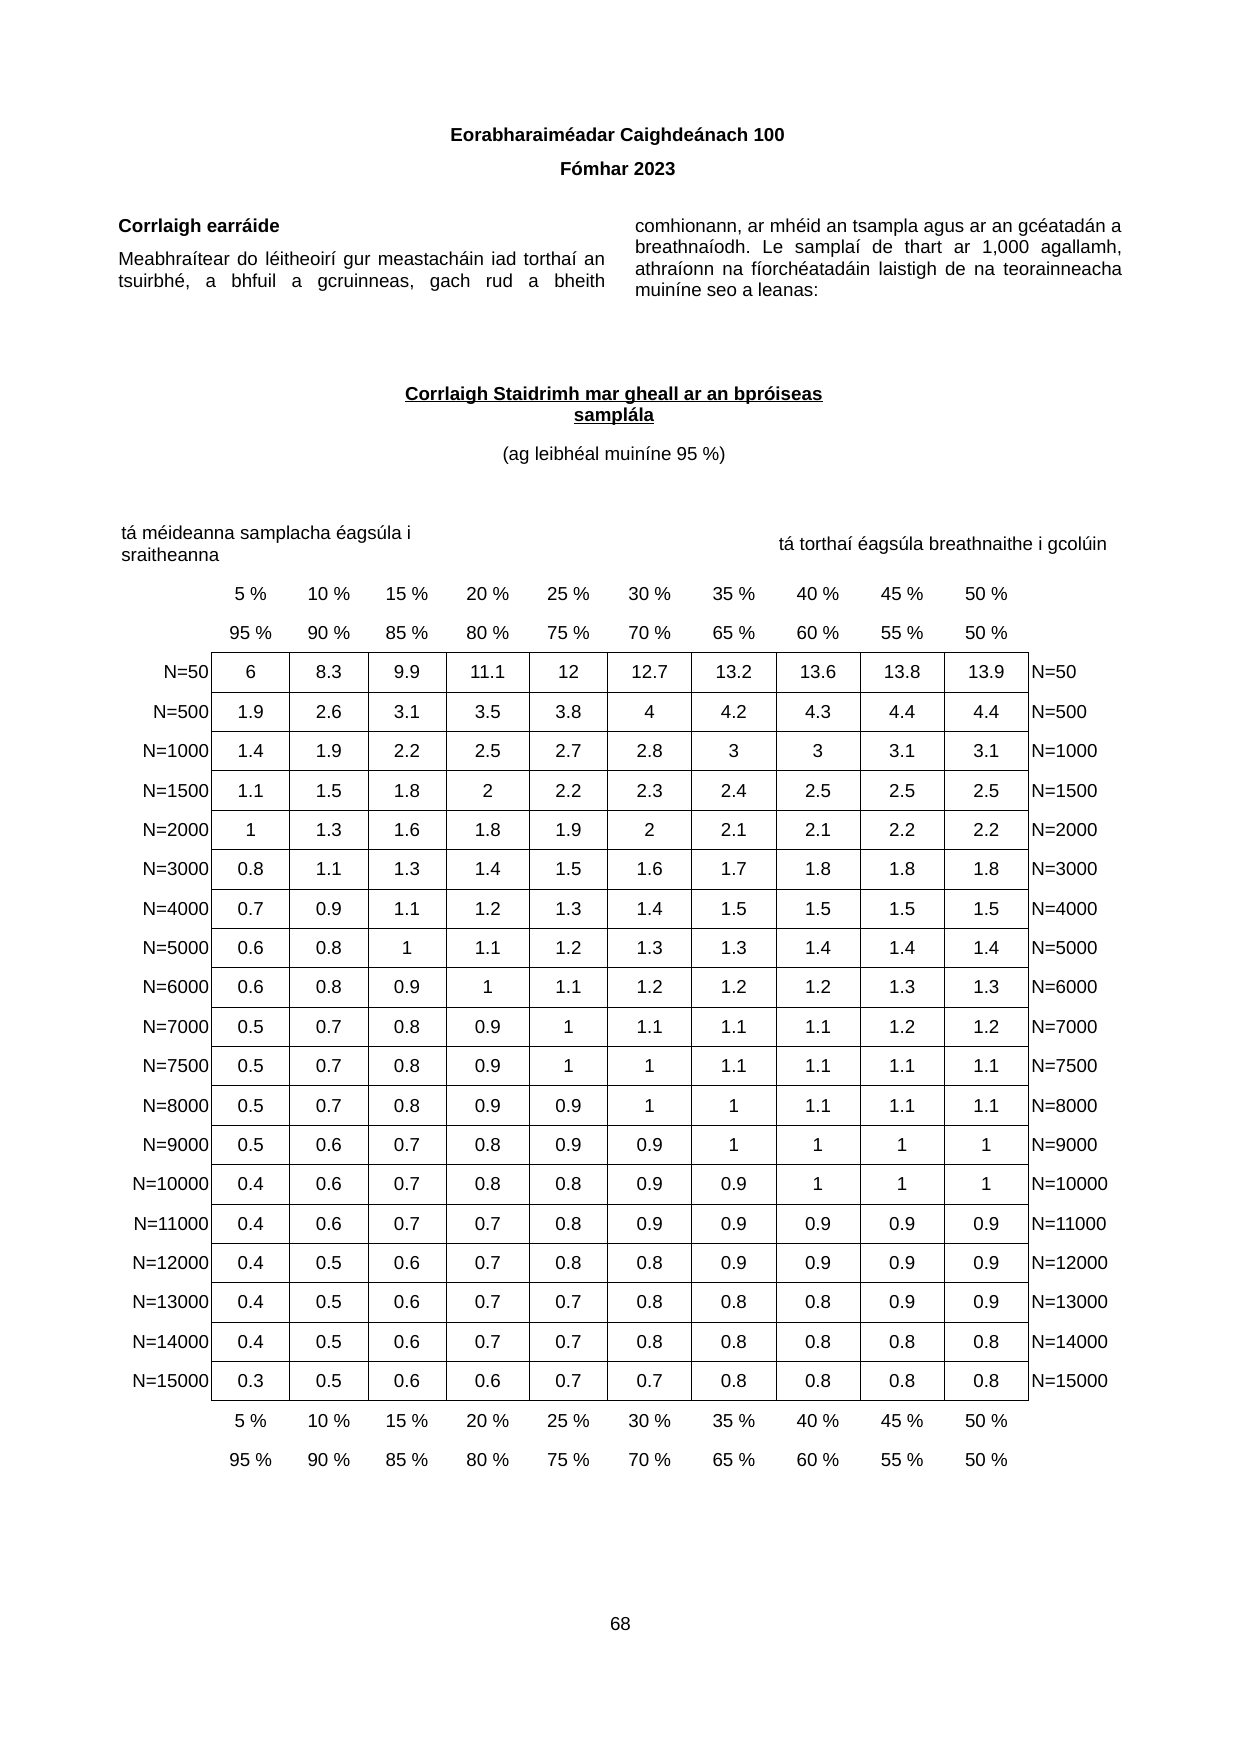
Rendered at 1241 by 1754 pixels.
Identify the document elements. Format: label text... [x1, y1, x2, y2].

table_cell 50 % [944, 574, 1028, 613]
table_cell 40 % [776, 1401, 860, 1440]
table_cell N=11000 [1029, 1204, 1122, 1243]
table_cell 0,5 [290, 1362, 368, 1400]
table_cell 50 % [944, 1401, 1028, 1440]
table_cell 0,7 [290, 1008, 368, 1046]
table_cell 1,3 [608, 929, 691, 967]
table_cell [118, 1440, 211, 1479]
table_cell 0,8 [369, 1086, 446, 1125]
table_cell 60 % [776, 613, 860, 652]
table_cell 0,9 [945, 1283, 1028, 1322]
table_cell 70 % [607, 613, 691, 652]
table_cell 3,1 [861, 732, 944, 770]
table_cell 1 [777, 1126, 860, 1164]
table_cell 0,5 [212, 1047, 289, 1085]
table_cell N=15000 [1029, 1361, 1122, 1400]
table_cell [118, 434, 211, 474]
table_cell 1,3 [945, 968, 1028, 1007]
table_cell 1,9 [212, 693, 289, 731]
table_cell N=1500 [1029, 770, 1122, 810]
table_cell 0,8 [290, 929, 368, 967]
table_cell 2,2 [861, 811, 944, 849]
table_cell 50 % [944, 613, 1028, 652]
table_cell 12,7 [608, 653, 691, 692]
table_cell [944, 434, 1028, 474]
table_cell 10 % [290, 574, 368, 613]
table_cell 1,7 [692, 850, 776, 888]
table_cell [1028, 1400, 1122, 1440]
table_cell 13,9 [945, 653, 1028, 692]
table_cell 0,8 [945, 1323, 1028, 1361]
table_header Corrlaigh Staidrimh mar gheall ar an bpróiseas samplála [368, 374, 860, 434]
table_cell [446, 474, 529, 513]
table_cell 80 % [446, 1440, 529, 1479]
table_cell 65 % [691, 1440, 776, 1479]
table_cell 85 % [368, 1440, 446, 1479]
table_cell 1,1 [290, 850, 368, 888]
table_header [290, 374, 368, 434]
table_cell N=7000 [118, 1007, 211, 1046]
table_cell 25 % [529, 574, 607, 613]
table_cell 0,5 [212, 1008, 289, 1046]
table_cell 1,2 [861, 1008, 944, 1046]
table_cell N=15000 [118, 1361, 211, 1400]
table_cell 4,4 [945, 693, 1028, 731]
table_cell N=1500 [118, 770, 211, 810]
table_cell 0,8 [212, 850, 289, 888]
table_cell 2,8 [608, 732, 691, 770]
table_cell 1 [777, 1165, 860, 1203]
table_cell 0,8 [530, 1244, 607, 1282]
table_cell 1,1 [777, 1047, 860, 1085]
table_cell 2,1 [777, 811, 860, 849]
table_cell 0,9 [608, 1126, 691, 1164]
text Corrlaigh earráide [118, 214, 605, 236]
table_cell 35 % [691, 574, 776, 613]
table_cell 0,7 [447, 1205, 529, 1243]
table_cell 0,4 [212, 1244, 289, 1282]
table_cell 0,7 [447, 1244, 529, 1282]
table_cell 0,6 [369, 1283, 446, 1322]
table_cell N=8000 [1029, 1085, 1122, 1125]
table_cell N=4000 [1029, 889, 1122, 928]
table_cell N=12000 [118, 1243, 211, 1282]
table_cell 0,6 [290, 1126, 368, 1164]
table_cell 1,9 [530, 811, 607, 849]
table_cell 0,6 [369, 1244, 446, 1282]
table_cell 0,7 [530, 1362, 607, 1400]
table_cell 0,9 [447, 1008, 529, 1046]
table_cell 6 [212, 653, 289, 692]
table_cell 1,2 [447, 890, 529, 928]
table_cell 0,7 [290, 1086, 368, 1125]
table_cell 5 % [211, 574, 289, 613]
table_cell 0,9 [608, 1205, 691, 1243]
table_cell tá méideanna samplacha éagsúla i sraitheanna [118, 513, 446, 574]
table_cell 1 [692, 1126, 776, 1164]
table_cell N=13000 [118, 1282, 211, 1322]
text Meabhraítear do léitheoirí gur meastacháin iad torthaí an tsuirbhé, a bhfuil a gcruinneas, gach rud a bheith [118, 248, 605, 291]
table_cell 0,7 [447, 1323, 529, 1361]
table_cell 30 % [607, 1401, 691, 1440]
table_cell [860, 434, 944, 474]
table_cell N=1000 [1029, 731, 1122, 770]
table_cell 1 [447, 968, 529, 1007]
table_cell N=9000 [1029, 1125, 1122, 1164]
table_cell [290, 434, 368, 474]
table_cell 0,8 [692, 1323, 776, 1361]
table_cell 1,1 [945, 1086, 1028, 1125]
table_cell 0,8 [369, 1008, 446, 1046]
table_cell 1,5 [861, 890, 944, 928]
table_cell 1 [530, 1047, 607, 1085]
table_cell 0,7 [290, 1047, 368, 1085]
table_cell 0,9 [692, 1244, 776, 1282]
table_cell 4,2 [692, 693, 776, 731]
table_cell 0,9 [447, 1086, 529, 1125]
table_cell [691, 513, 776, 574]
table_cell 1,3 [369, 850, 446, 888]
table_cell 13,6 [777, 653, 860, 692]
table_cell 1 [945, 1126, 1028, 1164]
table_cell [1028, 574, 1122, 613]
table_cell 1,1 [861, 1086, 944, 1125]
table_header [118, 374, 211, 434]
table_cell 3,8 [530, 693, 607, 731]
table_cell 3,1 [945, 732, 1028, 770]
table_cell 11,1 [447, 653, 529, 692]
table_cell N=6000 [1029, 967, 1122, 1007]
table_cell 0,9 [945, 1244, 1028, 1282]
table_cell 0,8 [447, 1126, 529, 1164]
table_cell 0,8 [608, 1283, 691, 1322]
table_cell 0,7 [212, 890, 289, 928]
table_cell 1,5 [692, 890, 776, 928]
table_cell 0,8 [608, 1323, 691, 1361]
table_cell [368, 474, 446, 513]
table_cell 0,5 [212, 1126, 289, 1164]
table_cell 2,4 [692, 771, 776, 810]
table_cell 0,8 [530, 1205, 607, 1243]
table_cell 0,4 [212, 1205, 289, 1243]
table_cell [211, 434, 289, 474]
table_cell 13,2 [692, 653, 776, 692]
table_cell 1,1 [861, 1047, 944, 1085]
table_cell 85 % [368, 613, 446, 652]
table_cell N=1000 [118, 731, 211, 770]
table_cell 20 % [446, 574, 529, 613]
table_cell 0,5 [212, 1086, 289, 1125]
table_cell 1,3 [530, 890, 607, 928]
table_cell N=500 [1029, 692, 1122, 731]
table_cell N=500 [118, 692, 211, 731]
table_cell 1,1 [692, 1008, 776, 1046]
table_cell 1,4 [861, 929, 944, 967]
table_cell 1,6 [608, 850, 691, 888]
table_cell N=7500 [118, 1046, 211, 1085]
table_cell 0,5 [290, 1244, 368, 1282]
table_cell 2,1 [692, 811, 776, 849]
table_cell 55 % [860, 613, 944, 652]
table_cell 70 % [607, 1440, 691, 1479]
table_cell N=50 [1029, 652, 1122, 692]
table_cell 1 [608, 1047, 691, 1085]
table_cell 1,3 [290, 811, 368, 849]
table_cell 1,1 [777, 1008, 860, 1046]
table_cell 1,4 [212, 732, 289, 770]
table_cell 45 % [860, 574, 944, 613]
table_header [211, 374, 289, 434]
table_cell 1,1 [530, 968, 607, 1007]
table_cell 90 % [290, 613, 368, 652]
table_cell [529, 474, 607, 513]
table_cell 2,2 [530, 771, 607, 810]
table_cell 0,9 [945, 1205, 1028, 1243]
table_header [860, 374, 944, 434]
table_cell 1 [369, 929, 446, 967]
table_cell 2,5 [777, 771, 860, 810]
table_cell 1 [530, 1008, 607, 1046]
table_cell N=5000 [1029, 928, 1122, 967]
table_cell 0,9 [369, 968, 446, 1007]
table_header [944, 374, 1028, 434]
table_cell 0,4 [212, 1323, 289, 1361]
table_cell N=2000 [118, 810, 211, 849]
table_cell 1,4 [777, 929, 860, 967]
table_cell 0,6 [290, 1205, 368, 1243]
table_cell 65 % [691, 613, 776, 652]
table_cell N=9000 [118, 1125, 211, 1164]
table_cell [446, 513, 529, 574]
table_cell 1,1 [212, 771, 289, 810]
table_cell 13,8 [861, 653, 944, 692]
table_cell 9,9 [369, 653, 446, 692]
table_cell 1,5 [290, 771, 368, 810]
table_cell 0,5 [290, 1283, 368, 1322]
table_cell [776, 474, 860, 513]
table_cell [529, 513, 607, 574]
table_cell 1,2 [608, 968, 691, 1007]
table_cell 60 % [776, 1440, 860, 1479]
table_cell 1,6 [369, 811, 446, 849]
table_cell 0,9 [530, 1086, 607, 1125]
table_cell N=3000 [118, 849, 211, 888]
table_cell 0,8 [290, 968, 368, 1007]
table_cell 0,8 [692, 1362, 776, 1400]
table_cell [118, 574, 211, 613]
table_cell 1 [212, 811, 289, 849]
table_cell 0,8 [777, 1362, 860, 1400]
table_cell 0,8 [777, 1283, 860, 1322]
table_cell 1,3 [861, 968, 944, 1007]
table_cell 0,9 [290, 890, 368, 928]
table_cell 1,8 [861, 850, 944, 888]
table_cell 1,8 [369, 771, 446, 810]
table_cell 15 % [368, 574, 446, 613]
table_cell 1,1 [777, 1086, 860, 1125]
table_cell 0,8 [608, 1244, 691, 1282]
table_cell [607, 513, 691, 574]
table_cell 2,6 [290, 693, 368, 731]
table_cell N=14000 [118, 1322, 211, 1361]
table_cell 0,9 [861, 1205, 944, 1243]
table_cell 0,9 [447, 1047, 529, 1085]
table_cell 0,6 [369, 1362, 446, 1400]
table_cell 1 [608, 1086, 691, 1125]
table_cell 2,5 [861, 771, 944, 810]
table_cell 0,7 [369, 1205, 446, 1243]
table_cell 15 % [368, 1401, 446, 1440]
table_cell 1,1 [945, 1047, 1028, 1085]
table_cell 1,2 [777, 968, 860, 1007]
table_cell 0,8 [861, 1362, 944, 1400]
table_cell 0,5 [290, 1323, 368, 1361]
table_cell 2,3 [608, 771, 691, 810]
table_cell 40 % [776, 574, 860, 613]
table_cell 8,3 [290, 653, 368, 692]
table_cell (ag leibhéal muiníne 95 %) [368, 434, 860, 474]
table_cell N=2000 [1029, 810, 1122, 849]
table_cell 1,1 [608, 1008, 691, 1046]
table_cell [944, 474, 1028, 513]
table_cell 1 [861, 1126, 944, 1164]
table_cell 0,9 [692, 1165, 776, 1203]
table_cell 1,8 [945, 850, 1028, 888]
table_cell [118, 474, 211, 513]
table_cell 95 % [211, 613, 289, 652]
table_cell [1028, 434, 1122, 474]
table_cell 0,6 [290, 1165, 368, 1203]
table_cell 0,8 [945, 1362, 1028, 1400]
table_cell 20 % [446, 1401, 529, 1440]
table_cell N=7500 [1029, 1046, 1122, 1085]
text comhionann, ar mhéid an tsampla agus ar an gcéatadán a breathnaíodh. Le samplaí de thart ar 1,000 agallamh, athraíonn na fíorchéatadáin laistigh de na teorainneacha muiníne seo a leanas: [635, 214, 1122, 301]
table_cell 2,7 [530, 732, 607, 770]
table_cell 1,5 [530, 850, 607, 888]
table_cell 3,1 [369, 693, 446, 731]
table_cell N=8000 [118, 1085, 211, 1125]
table_cell 1,9 [290, 732, 368, 770]
table_cell 0,9 [777, 1244, 860, 1282]
table_cell [290, 474, 368, 513]
table_cell 0,7 [530, 1323, 607, 1361]
table_cell 1,3 [692, 929, 776, 967]
table_cell 0,7 [608, 1362, 691, 1400]
table_cell 0,9 [861, 1244, 944, 1282]
table_cell 30 % [607, 574, 691, 613]
table_cell 0,7 [447, 1283, 529, 1322]
table_cell [118, 1400, 211, 1440]
table_cell 55 % [860, 1440, 944, 1479]
table_cell [607, 474, 691, 513]
table_cell N=3000 [1029, 849, 1122, 888]
table_cell 0,6 [212, 929, 289, 967]
table_cell 1,4 [447, 850, 529, 888]
table_cell 0,9 [777, 1205, 860, 1243]
table_cell 1 [861, 1165, 944, 1203]
table_cell 3 [692, 732, 776, 770]
table_cell 5 % [211, 1401, 289, 1440]
table_cell 4,4 [861, 693, 944, 731]
table_cell 0,9 [692, 1205, 776, 1243]
table_cell 0,3 [212, 1362, 289, 1400]
table_cell N=10000 [1029, 1164, 1122, 1203]
table_cell 0,8 [530, 1165, 607, 1203]
table_cell 1 [692, 1086, 776, 1125]
table_cell 1,1 [447, 929, 529, 967]
table_cell 0,7 [530, 1283, 607, 1322]
table_cell tá torthaí éagsúla breathnaithe i gcolúin [776, 513, 1122, 574]
table_cell [1028, 613, 1122, 652]
table_cell 0,6 [212, 968, 289, 1007]
table_cell 0,8 [777, 1323, 860, 1361]
table_cell 0,4 [212, 1283, 289, 1322]
table_cell 2,2 [945, 811, 1028, 849]
table_cell 0,9 [608, 1165, 691, 1203]
table_cell 0,8 [369, 1047, 446, 1085]
table_cell 4 [608, 693, 691, 731]
table_cell N=14000 [1029, 1322, 1122, 1361]
table_cell 2 [608, 811, 691, 849]
table_cell 12 [530, 653, 607, 692]
table_cell 95 % [211, 1440, 289, 1479]
table_cell 1,8 [447, 811, 529, 849]
table_cell N=10000 [118, 1164, 211, 1203]
table_cell [1028, 474, 1122, 513]
table_cell 2 [447, 771, 529, 810]
table_cell N=6000 [118, 967, 211, 1007]
table_cell 3 [777, 732, 860, 770]
table_cell 1,8 [777, 850, 860, 888]
table_cell N=12000 [1029, 1243, 1122, 1282]
table_cell 1,2 [530, 929, 607, 967]
table_cell 45 % [860, 1401, 944, 1440]
table_cell 1,1 [692, 1047, 776, 1085]
table_cell 0,6 [369, 1323, 446, 1361]
table_cell 1,4 [608, 890, 691, 928]
table_cell [860, 474, 944, 513]
table_cell 0,9 [861, 1283, 944, 1322]
table_cell 1,5 [945, 890, 1028, 928]
table_cell N=13000 [1029, 1282, 1122, 1322]
table_cell 75 % [529, 613, 607, 652]
table_cell 0,4 [212, 1165, 289, 1203]
table_cell 1,2 [945, 1008, 1028, 1046]
table_cell N=7000 [1029, 1007, 1122, 1046]
table_cell [211, 474, 289, 513]
table_cell 25 % [529, 1401, 607, 1440]
table_cell 1,4 [945, 929, 1028, 967]
table_cell 10 % [290, 1401, 368, 1440]
table_cell 1,1 [369, 890, 446, 928]
table_cell 75 % [529, 1440, 607, 1479]
table_cell 2,2 [369, 732, 446, 770]
table_cell 4,3 [777, 693, 860, 731]
table_cell 80 % [446, 613, 529, 652]
table_cell 1 [945, 1165, 1028, 1203]
table_cell 50 % [944, 1440, 1028, 1479]
table_cell [118, 613, 211, 652]
table_header [1028, 374, 1122, 434]
table_cell N=11000 [118, 1204, 211, 1243]
table_cell 2,5 [447, 732, 529, 770]
table_cell N=4000 [118, 889, 211, 928]
table_cell 0,8 [447, 1165, 529, 1203]
table_cell 3,5 [447, 693, 529, 731]
table_cell N=50 [118, 652, 211, 692]
table_cell 35 % [691, 1401, 776, 1440]
table_cell 0,7 [369, 1165, 446, 1203]
table_cell 0,7 [369, 1126, 446, 1164]
table_cell 0,9 [530, 1126, 607, 1164]
table_cell [1028, 1440, 1122, 1479]
table_cell 0,8 [692, 1283, 776, 1322]
table_cell 1,5 [777, 890, 860, 928]
table_cell 0,6 [447, 1362, 529, 1400]
table_cell 2,5 [945, 771, 1028, 810]
table_cell N=5000 [118, 928, 211, 967]
table_cell [691, 474, 776, 513]
table_cell 0,8 [861, 1323, 944, 1361]
table_cell 1,2 [692, 968, 776, 1007]
table_cell 90 % [290, 1440, 368, 1479]
